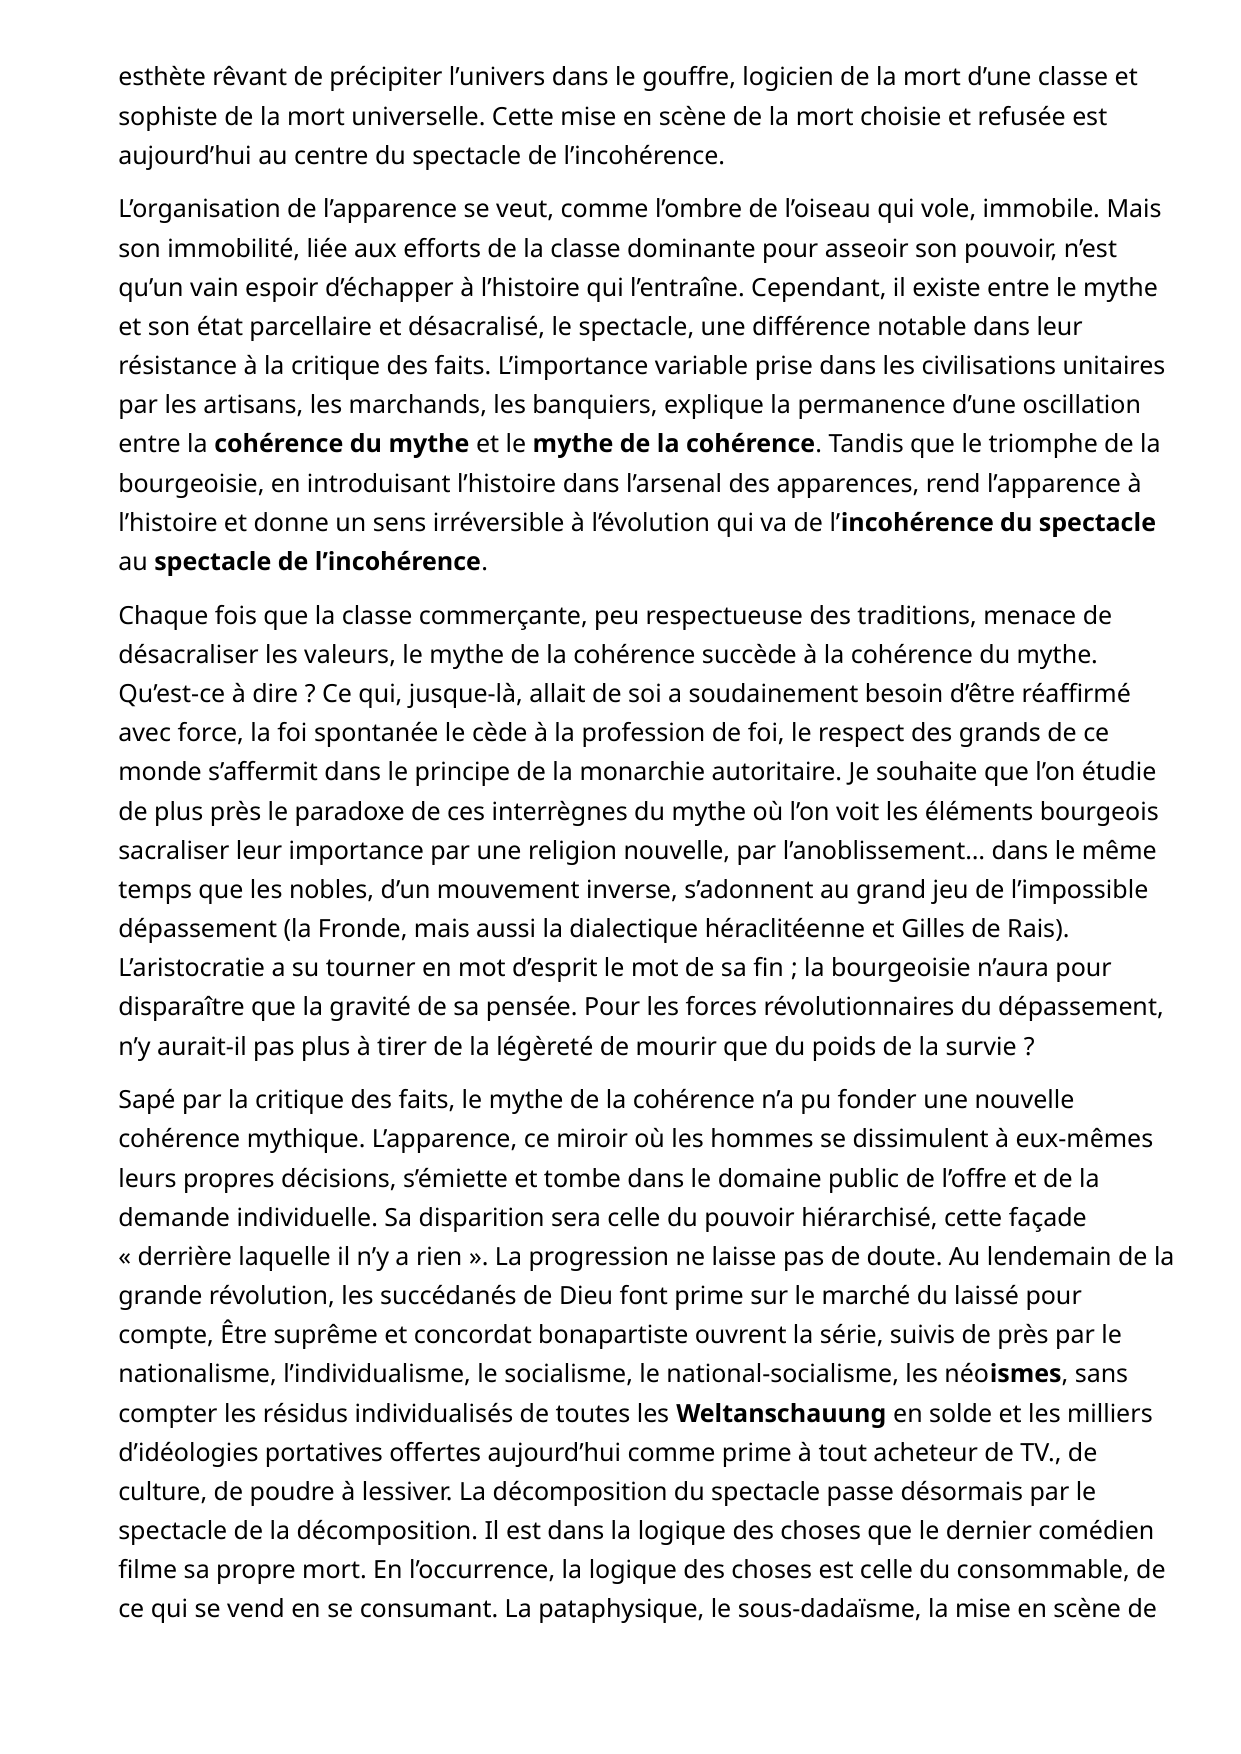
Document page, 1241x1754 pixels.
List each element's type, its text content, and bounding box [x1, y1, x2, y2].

text esthète rêvant de précipiter l’univers dans le gouffre, logicien de la mort d’une classe et sophiste de la mort universelle. Cette mise en scène de la mort choisie et refusée est aujourd’hui au centre du spectacle de l’incohérence. [118, 59, 1181, 171]
text Sapé par la critique des faits, le mythe de la cohérence n’a pu fonder une nouvelle cohérence mythique. L’apparence, ce miroir où les hommes se dissimulent à eux-mêmes leurs propres décisions, s’émiette et tombe dans le domaine public de l’offre et de la demande individuelle. Sa disparition sera celle du pouvoir hiérarchisé, cette façade « derrière laquelle il n’y a rien ». La progression ne laisse pas de doute. Au lendemain de la grande révolution, les succédanés de Dieu font prime sur le marché du laissé pour compte, Être suprême et concordat bonapartiste ouvrent la série, suivis de près par le nationalisme, l’individualisme, le socialisme, le national-socialisme, les néoismes, sans compter les résidus individualisés de toutes les Weltanschauung en solde et les milliers d’idéologies portatives offertes aujourd’hui comme prime à tout acheteur de TV., de culture, de poudre à lessiver. La décomposition du spectacle passe désormais par le spectacle de la décomposition. Il est dans la logique des choses que le dernier comédien filme sa propre mort. En l’occurrence, la logique des choses est celle du consommable, de ce qui se vend en se consumant. La pataphysique, le sous-dadaïsme, la mise en scène de [118, 1082, 1181, 1625]
text L’organisation de l’apparence se veut, comme l’ombre de l’oiseau qui vole, immobile. Mais son immobilité, liée aux efforts de la classe dominante pour asseoir son pouvoir, n’est qu’un vain espoir d’échapper à l’histoire qui l’entraîne. Cependant, il existe entre le mythe et son état parcellaire et désacralisé, le spectacle, une différence notable dans leur résistance à la critique des faits. L’importance variable prise dans les civilisations unitaires par les artisans, les marchands, les banquiers, explique la permanence d’une oscillation entre la cohérence du mythe et le mythe de la cohérence. Tandis que le triomphe de la bourgeoisie, en introduisant l’histoire dans l’arsenal des apparences, rend l’apparence à l’histoire et donne un sens irréversible à l’évolution qui va de l’incohérence du spectacle au spectacle de l’incohérence. [118, 191, 1181, 578]
text Chaque fois que la classe commerçante, peu respectueuse des traditions, menace de désacraliser les valeurs, le mythe de la cohérence succède à la cohérence du mythe. Qu’est-ce à dire ? Ce qui, jusque-là, allait de soi a soudainement besoin d’être réaffirmé avec force, la foi spontanée le cède à la profession de foi, le respect des grands de ce monde s’affermit dans le principe de la monarchie autoritaire. Je souhaite que l’on étudie de plus près le paradoxe de ces interrègnes du mythe où l’on voit les éléments bourgeois sacraliser leur importance par une religion nouvelle, par l’anoblissement… dans le même temps que les nobles, d’un mouvement inverse, s’adonnent au grand jeu de l’impossible dépassement (la Fronde, mais aussi la dialectique héraclitéenne et Gilles de Rais). L’aristocratie a su tourner en mot d’esprit le mot de sa fin ; la bourgeoisie n’aura pour disparaître que la gravité de sa pensée. Pour les forces révolutionnaires du dépassement, n’y aurait-il pas plus à tirer de la légèreté de mourir que du poids de la survie ? [118, 597, 1181, 1062]
